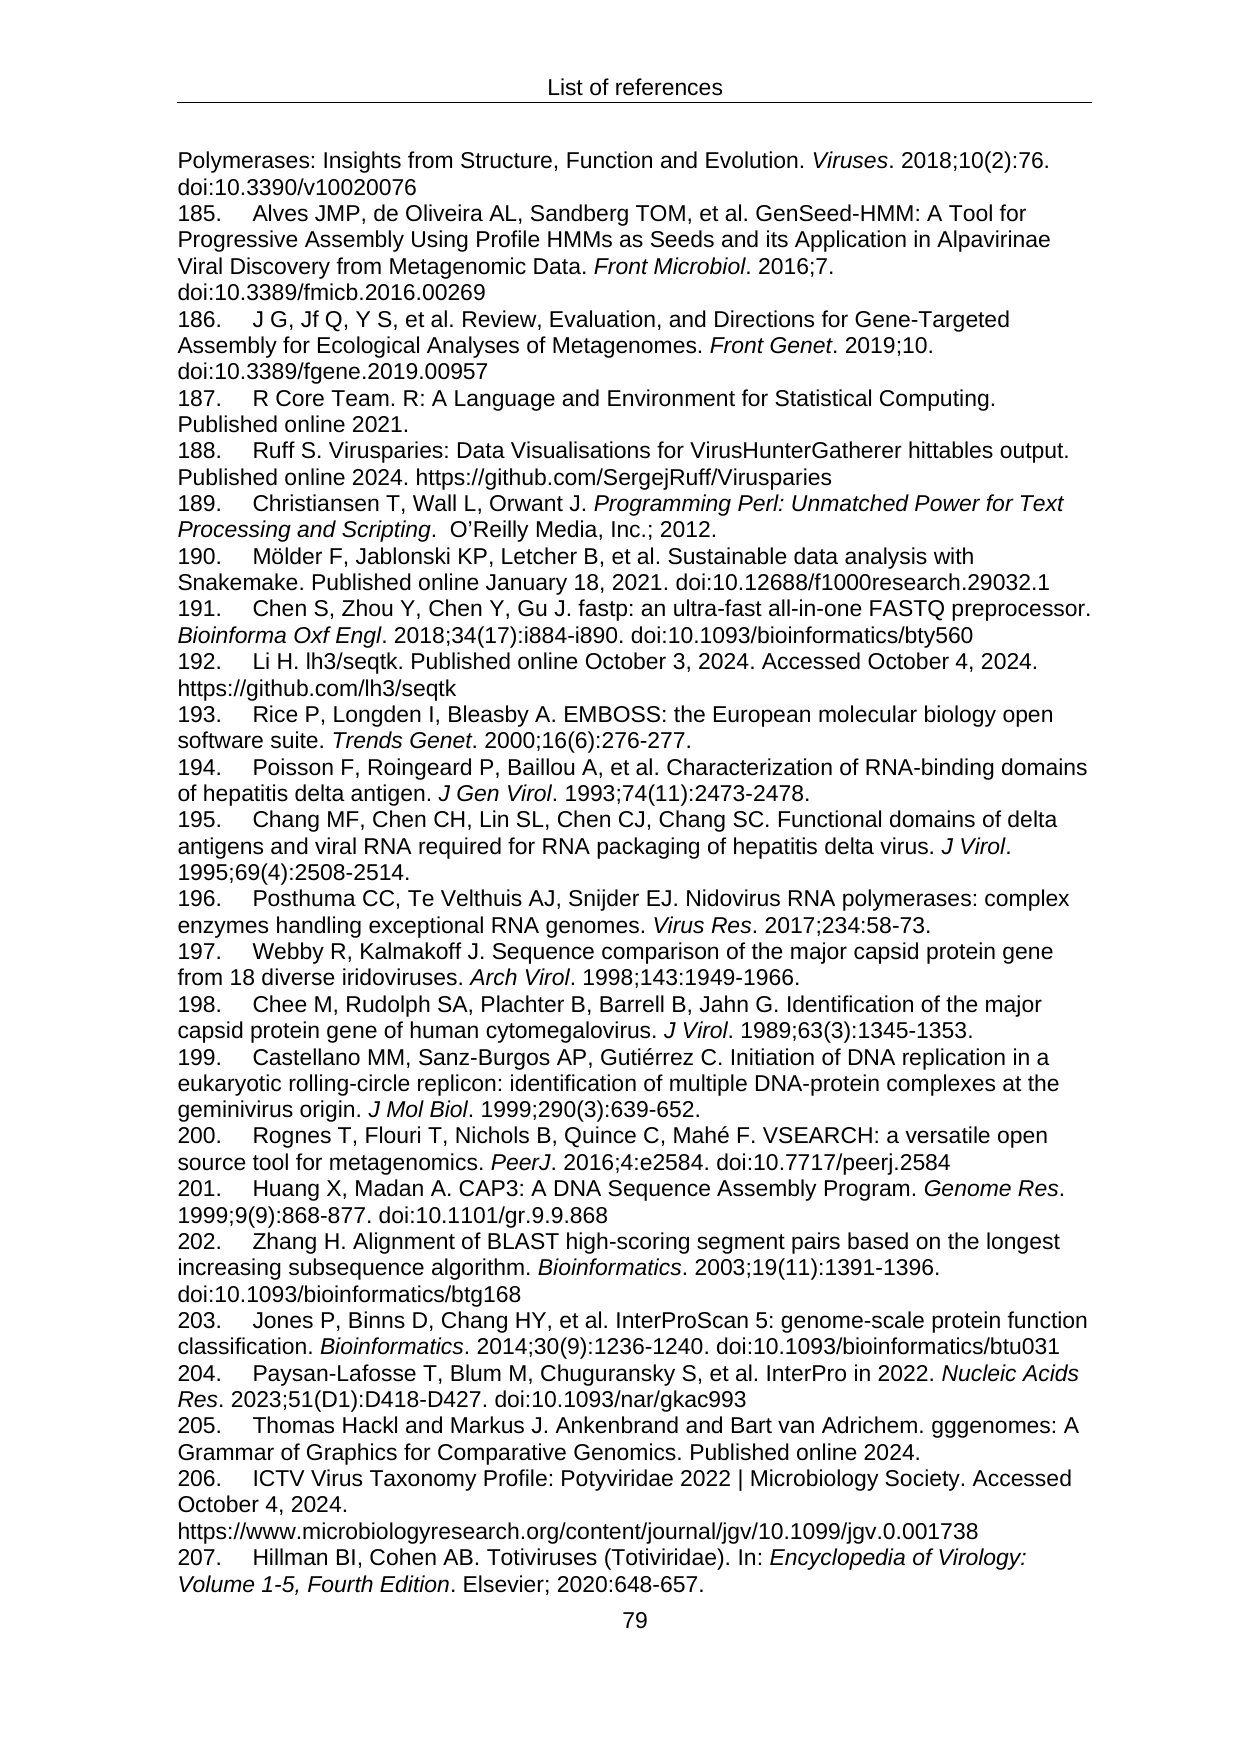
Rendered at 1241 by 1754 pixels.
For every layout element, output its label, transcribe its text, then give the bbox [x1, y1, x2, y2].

text Polymerases: Insights from Structure, Function and Evolution. Viruses. 2018;10(2):76. doi:10.3390/v10020076 [177, 147, 1092, 200]
text 185. Alves JMP, de Oliveira AL, Sandberg TOM, et al. GenSeed-HMM: A Tool for Progressive Assembly Using Profile HMMs as Seeds and its Application in Alpavirinae Viral Discovery from Metagenomic Data. Front Microbiol. 2016;7. doi:10.3389/fmicb.2016.00269 [177, 200, 1092, 306]
text 204. Paysan-Lafosse T, Blum M, Chuguransky S, et al. InterPro in 2022. Nucleic Acids Res. 2023;51(D1):D418-D427. doi:10.1093/nar/gkac993 [177, 1360, 1092, 1412]
text 193. Rice P, Longden I, Bleasby A. EMBOSS: the European molecular biology open software suite. Trends Genet. 2000;16(6):276-277. [177, 701, 1092, 753]
text 200. Rognes T, Flouri T, Nichols B, Quince C, Mahé F. VSEARCH: a versatile open source tool for metagenomics. PeerJ. 2016;4:e2584. doi:10.7717/peerj.2584 [177, 1122, 1092, 1175]
text 195. Chang MF, Chen CH, Lin SL, Chen CJ, Chang SC. Functional domains of delta antigens and viral RNA required for RNA packaging of hepatitis delta virus. J Virol. 1995;69(4):2508-2514. [177, 806, 1092, 885]
text 187. R Core Team. R: A Language and Environment for Statistical Computing. Published online 2021. [177, 384, 1092, 437]
text 194. Poisson F, Roingeard P, Baillou A, et al. Characterization of RNA-binding domains of hepatitis delta antigen. J Gen Virol. 1993;74(11):2473-2478. [177, 753, 1092, 806]
text 199. Castellano MM, Sanz-Burgos AP, Gutiérrez C. Initiation of DNA replication in a eukaryotic rolling-circle replicon: identification of multiple DNA-protein complexes at the geminivirus origin. J Mol Biol. 1999;290(3):639-652. [177, 1043, 1092, 1122]
text 203. Jones P, Binns D, Chang HY, et al. InterProScan 5: genome-scale protein function classification. Bioinformatics. 2014;30(9):1236-1240. doi:10.1093/bioinformatics/btu031 [177, 1307, 1092, 1360]
text 189. Christiansen T, Wall L, Orwant J. Programming Perl: Unmatched Power for Text Processing and Scripting. O’Reilly Media, Inc.; 2012. [177, 490, 1092, 543]
text 196. Posthuma CC, Te Velthuis AJ, Snijder EJ. Nidovirus RNA polymerases: complex enzymes handling exceptional RNA genomes. Virus Res. 2017;234:58-73. [177, 885, 1092, 938]
text 202. Zhang H. Alignment of BLAST high-scoring segment pairs based on the longest increasing subsequence algorithm. Bioinformatics. 2003;19(11):1391-1396. doi:10.1093/bioinformatics/btg168 [177, 1228, 1092, 1307]
text 190. Mölder F, Jablonski KP, Letcher B, et al. Sustainable data analysis with Snakemake. Published online January 18, 2021. doi:10.12688/f1000research.29032.1 [177, 543, 1092, 595]
text 198. Chee M, Rudolph SA, Plachter B, Barrell B, Jahn G. Identification of the major capsid protein gene of human cytomegalovirus. J Virol. 1989;63(3):1345-1353. [177, 991, 1092, 1043]
text 206. ICTV Virus Taxonomy Profile: Potyviridae 2022 | Microbiology Society. Accessed October 4, 2024. https://www.microbiologyresearch.org/content/journal/jgv/10.1099/jgv.0.001738 [177, 1465, 1092, 1544]
text 186. J G, Jf Q, Y S, et al. Review, Evaluation, and Directions for Gene-Targeted Assembly for Ecological Analyses of Metagenomes. Front Genet. 2019;10. doi:10.3389/fgene.2019.00957 [177, 306, 1092, 384]
text 188. Ruff S. Virusparies: Data Visualisations for VirusHunterGatherer hittables output. Published online 2024. https://github.com/SergejRuff/Virusparies [177, 437, 1092, 490]
text 192. Li H. lh3/seqtk. Published online October 3, 2024. Accessed October 4, 2024. https://github.com/lh3/seqtk [177, 648, 1092, 701]
text 207. Hillman BI, Cohen AB. Totiviruses (Totiviridae). In: Encyclopedia of Virology: Volume 1-5, Fourth Edition. Elsevier; 2020:648-657. [177, 1544, 1092, 1597]
text 201. Huang X, Madan A. CAP3: A DNA Sequence Assembly Program. Genome Res. 1999;9(9):868-877. doi:10.1101/gr.9.9.868 [177, 1175, 1092, 1228]
text 197. Webby R, Kalmakoff J. Sequence comparison of the major capsid protein gene from 18 diverse iridoviruses. Arch Virol. 1998;143:1949-1966. [177, 938, 1092, 991]
text 191. Chen S, Zhou Y, Chen Y, Gu J. fastp: an ultra-fast all-in-one FASTQ preprocessor. Bioinforma Oxf Engl. 2018;34(17):i884-i890. doi:10.1093/bioinformatics/bty560 [177, 595, 1092, 648]
text 205. Thomas Hackl and Markus J. Ankenbrand and Bart van Adrichem. gggenomes: A Grammar of Graphics for Comparative Genomics. Published online 2024. [177, 1412, 1092, 1465]
